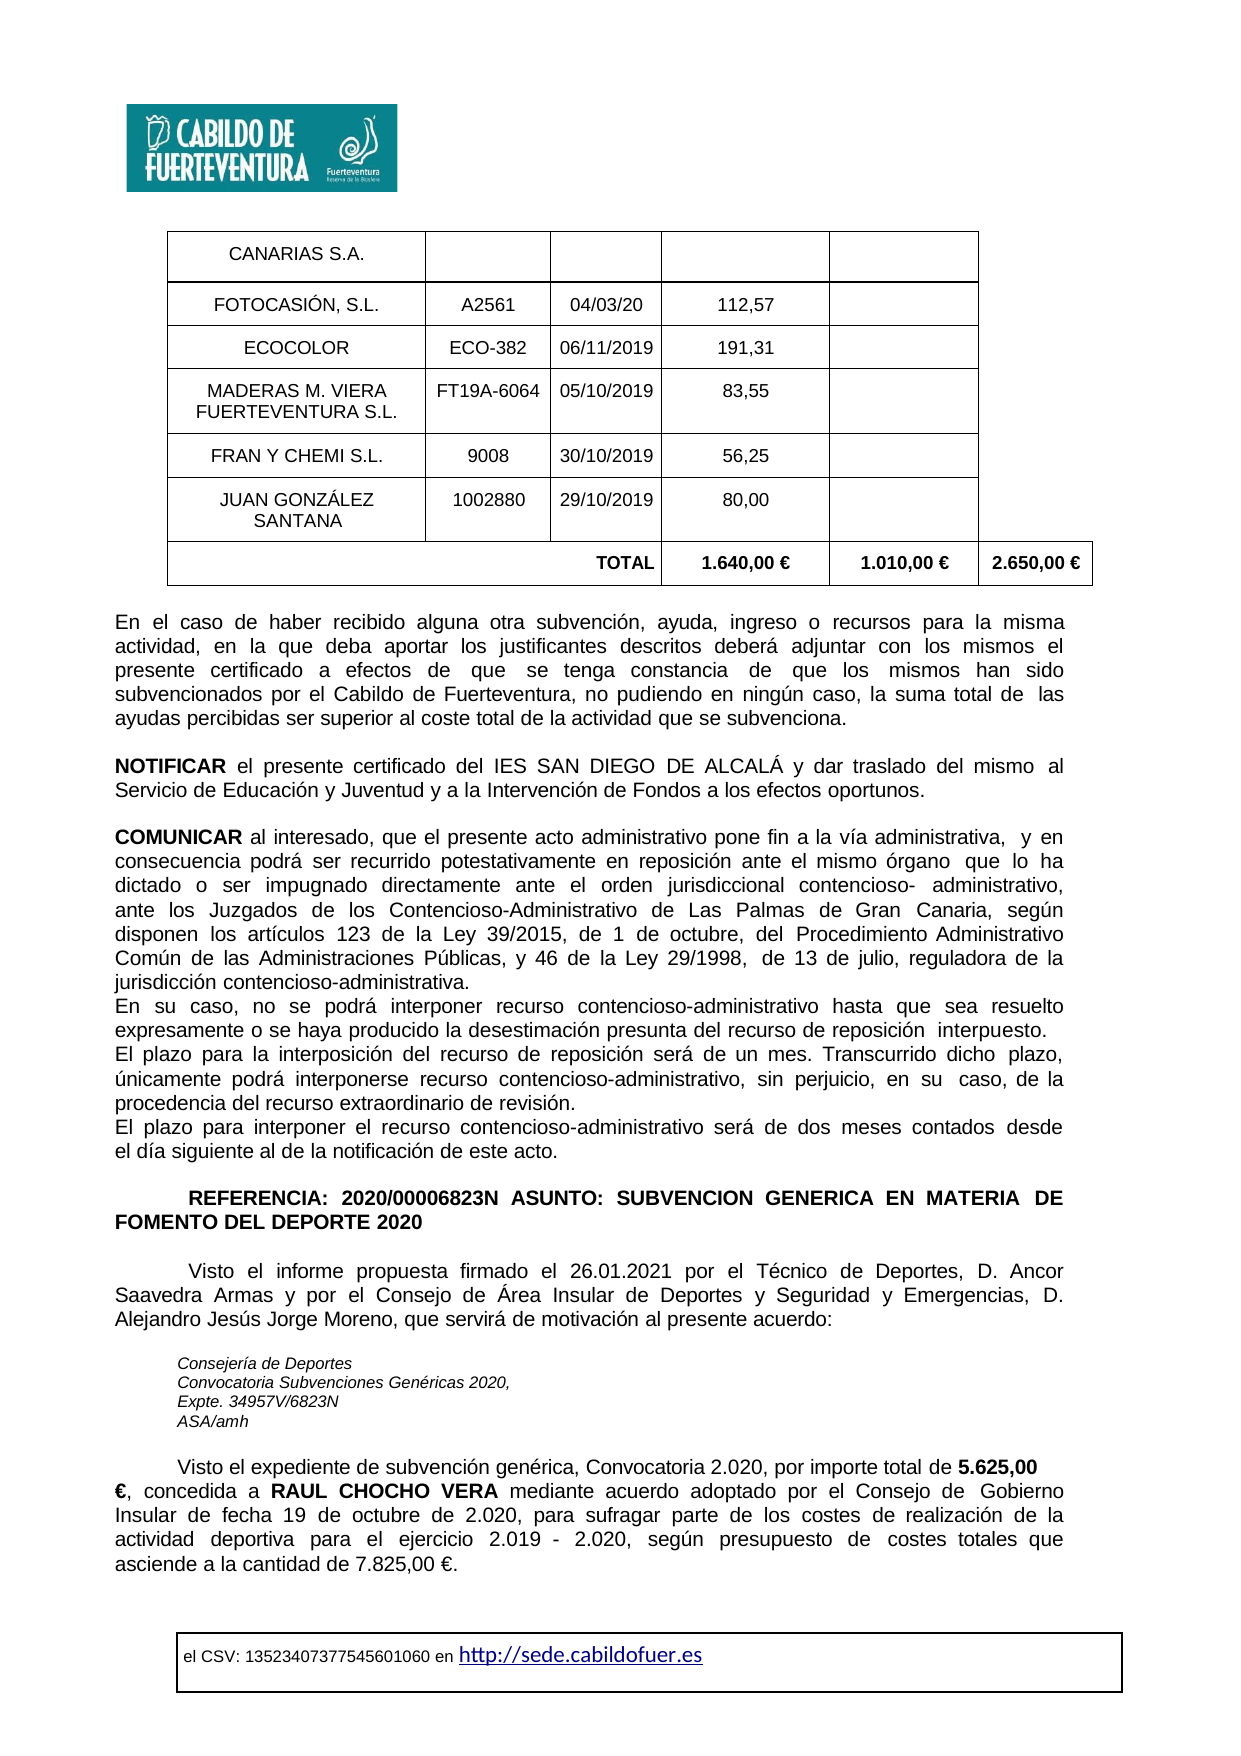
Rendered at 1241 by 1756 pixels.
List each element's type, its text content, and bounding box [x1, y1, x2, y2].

table_cell FT19A-6064 [426, 369, 550, 433]
table_cell A2561 [426, 283, 550, 325]
table_cell 29/10/2019 [551, 478, 661, 541]
table_cell JUAN GONZÁLEZ SANTANA [168, 478, 425, 541]
subtitle REFERENCIA: 2020/00006823N ASUNTO: SUBVENCION GENERICA EN MATERIA DE FOMENTO DEL DEPORTE 2020 [114, 1186, 1064, 1234]
table_cell ECOCOLOR [168, 326, 425, 368]
table_header [979, 231, 1092, 541]
text En su caso, no se podrá interponer recurso contencioso-administrativo hasta que sea resuelto expresamente o se haya producido la desestimación presunta del recurso de reposición interpuesto. [114, 994, 1064, 1042]
table_cell [830, 478, 978, 541]
text NOTIFICAR el presente certificado del IES SAN DIEGO DE ALCALÁ y dar traslado del mismo al Servicio de Educación y Juventud y a la Intervención de Fondos a los efectos oportunos. [114, 753, 1064, 802]
text Consejería de Deportes [177, 1354, 1136, 1373]
table_cell MADERAS M. VIERA FUERTEVENTURA S.L. [168, 369, 425, 433]
text El plazo para interponer el recurso contencioso-administrativo será de dos meses contados desde el día siguiente al de la notificación de este acto. [114, 1114, 1064, 1163]
text Visto el expediente de subvención genérica, Convocatoria 2.020, por importe total de 5.625,00 [177, 1455, 1136, 1479]
table_cell 191,31 [662, 326, 829, 368]
table_cell 1.010,00 € [830, 542, 978, 585]
text Visto el informe propuesta firmado el 26.01.2021 por el Técnico de Deportes, D. Ancor Saavedra Armas y por el Consejo de Área Insular de Deportes y Seguridad y Emergencias, D. Alejandro Jesús Jorge Moreno, que servirá de motivación al presente acuerdo: [114, 1259, 1064, 1331]
table_cell 112,57 [662, 283, 829, 325]
table_cell 1.640,00 € [662, 542, 829, 585]
text ASA/amh [177, 1412, 1136, 1431]
table_cell ECO-382 [426, 326, 550, 368]
table_header [662, 232, 829, 281]
table_cell 56,25 [662, 434, 829, 477]
table_cell FRAN Y CHEMI S.L. [168, 434, 425, 477]
text El plazo para la interposición del recurso de reposición será de un mes. Transcurrido dicho plazo, únicamente podrá interponerse recurso contencioso-administrativo, sin perjuicio, en su caso, de la procedencia del recurso extraordinario de revisión. [114, 1042, 1064, 1114]
table_cell TOTAL [168, 542, 661, 585]
table_cell 2.650,00 € [979, 542, 1092, 585]
table_cell 1002880 [426, 478, 550, 541]
table_cell 80,00 [662, 478, 829, 541]
text Convocatoria Subvenciones Genéricas 2020, Expte. 34957V/6823N [177, 1374, 551, 1411]
table_header CANARIAS S.A. [168, 232, 425, 281]
table_cell FOTOCASIÓN, S.L. [168, 283, 425, 325]
table_cell [830, 326, 978, 368]
table_header [551, 232, 661, 281]
table_header [830, 232, 978, 281]
text €, concedida a RAUL CHOCHO VERA mediante acuerdo adoptado por el Consejo de Gobierno Insular de fecha 19 de octubre de 2.020, para sufragar parte de los costes de realización de la actividad deportiva para el ejercicio 2.019 - 2.020, según presupuesto de costes totales que asciende a la cantidad de 7.825,00 €. [114, 1479, 1065, 1575]
table_cell 04/03/20 [551, 283, 661, 325]
table_cell 9008 [426, 434, 550, 477]
table_cell 06/11/2019 [551, 326, 661, 368]
table_cell 05/10/2019 [551, 369, 661, 433]
text En el caso de haber recibido alguna otra subvención, ayuda, ingreso o recursos para la misma actividad, en la que deba aportar los justificantes descritos deberá adjuntar con los mismos el presente certificado a efectos de que se tenga constancia de que los mismos han sido subvencionados por el Cabildo de Fuerteventura, no pudiendo en ningún caso, la suma total de las ayudas percibidas ser superior al coste total de la actividad que se subvenciona. [114, 609, 1064, 730]
table_cell [830, 369, 978, 433]
table_cell [830, 434, 978, 477]
table_cell [830, 283, 978, 325]
table_cell 30/10/2019 [551, 434, 661, 477]
table_header [426, 232, 550, 281]
text COMUNICAR al interesado, que el presente acto administrativo pone fin a la vía administrativa, y en consecuencia podrá ser recurrido potestativamente en reposición ante el mismo órgano que lo ha dictado o ser impugnado directamente ante el orden jurisdiccional contencioso- administrativo, ante los Juzgados de los Contencioso-Administrativo de Las Palmas de Gran Canaria, según disponen los artículos 123 de la Ley 39/2015, de 1 de octubre, del Procedimiento Administrativo Común de las Administraciones Públicas, y 46 de la Ley 29/1998, de 13 de julio, reguladora de la jurisdicción contencioso-administrativa. [114, 825, 1064, 994]
table_cell 83,55 [662, 369, 829, 433]
